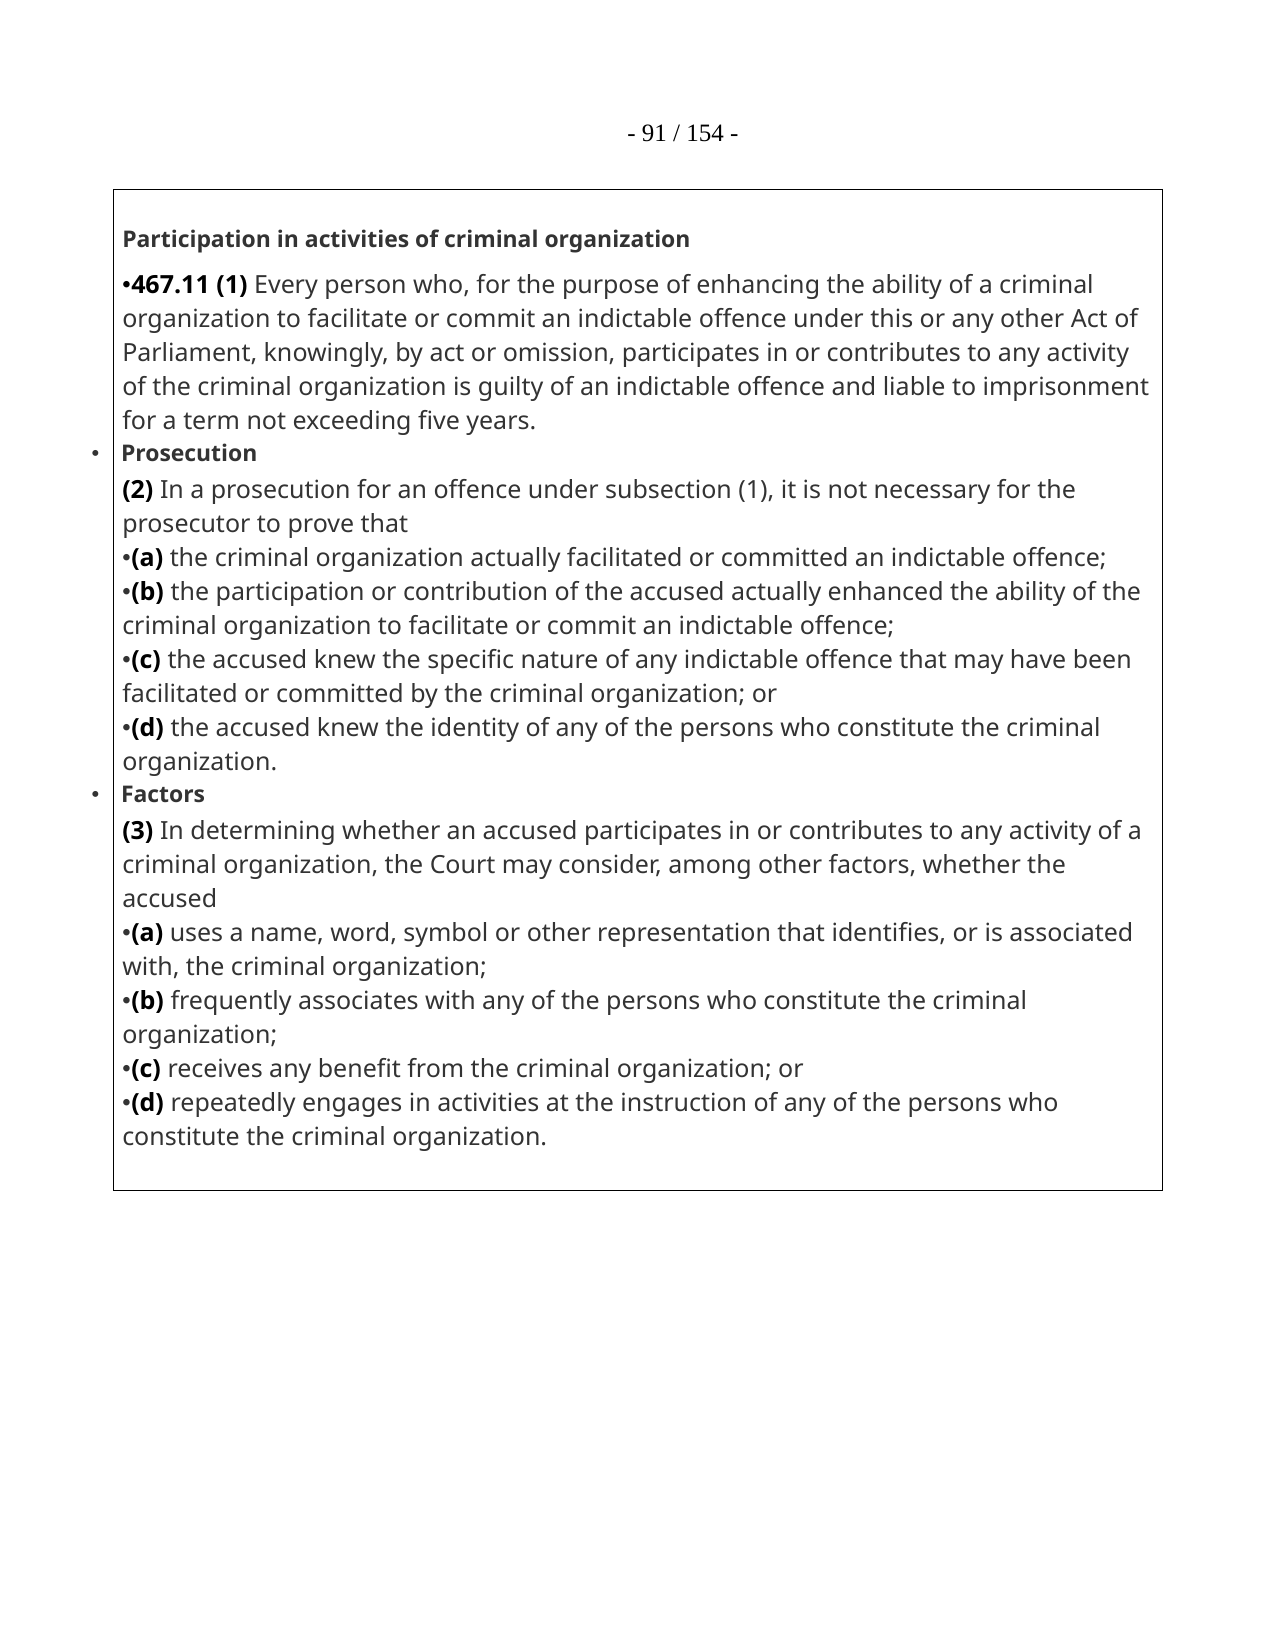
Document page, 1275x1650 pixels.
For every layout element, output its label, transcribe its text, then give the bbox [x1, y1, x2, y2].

subtitle 467.11 (1) Every person who, for the purpose of enhancing the ability of a criminal organization to facilitate or commit an indictable offence under this or any other Act of Parliament, knowingly, by act or omission, participates in or contributes to any activity of the criminal organization is guilty of an indictable offence and liable to imprisonment for a term not exceeding five years. [122, 267, 1153, 437]
subtitle (d) the accused knew the identity of any of the persons who constitute the criminal organization. [122, 710, 1153, 778]
subtitle (2) In a prosecution for an offence under subsection (1), it is not necessary for the prosecutor to prove that [122, 471, 1153, 539]
subtitle (c) receives any benefit from the criminal organization; or [122, 1051, 1153, 1085]
subtitle (d) repeatedly engages in activities at the instruction of any of the persons who constitute the criminal organization. [122, 1085, 1153, 1153]
subtitle (b) the participation or contribution of the accused actually enhanced the ability of the criminal organization to facilitate or commit an indictable offence; [122, 573, 1153, 642]
subtitle Factors [114, 778, 1153, 809]
subtitle Participation in activities of criminal organization [122, 223, 1153, 254]
subtitle Prosecution [114, 437, 1153, 468]
subtitle (a) uses a name, word, symbol or other representation that identifies, or is associated with, the criminal organization; [122, 914, 1153, 983]
subtitle (c) the accused knew the specific nature of any indictable offence that may have been facilitated or committed by the criminal organization; or [122, 642, 1153, 710]
subtitle (a) the criminal organization actually facilitated or committed an indictable offence; [122, 539, 1153, 573]
subtitle (3) In determining whether an accused participates in or contributes to any activity of a criminal organization, the Court may consider, among other factors, whether the accused [122, 812, 1153, 914]
subtitle (b) frequently associates with any of the persons who constitute the criminal organization; [122, 983, 1153, 1051]
